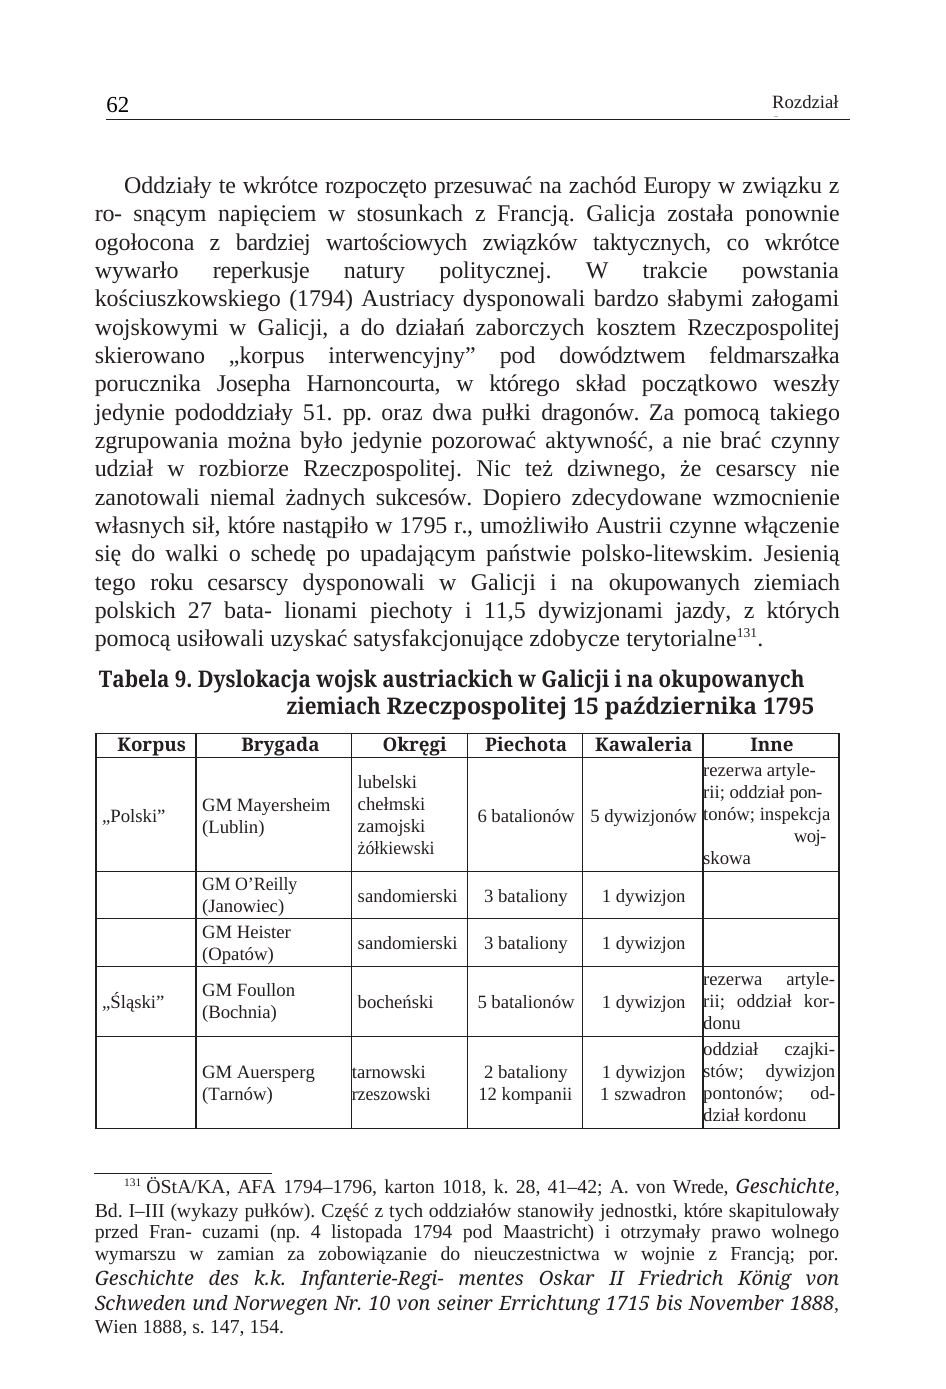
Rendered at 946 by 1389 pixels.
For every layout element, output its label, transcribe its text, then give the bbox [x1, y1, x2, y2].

table_cell lubelski chełmski zamojski żółkiewski [352, 758, 467, 871]
table_cell rezerwa artyle- rii; oddział pon- tonów; inspekcja woj- skowa [704, 758, 838, 871]
table_cell [97, 872, 195, 918]
table_cell 3 bataliony [468, 872, 582, 918]
table_cell 5 dywizjonów [583, 758, 702, 871]
table_cell 3 bataliony [468, 919, 582, 966]
table_header Piechota [468, 734, 582, 756]
table_cell GM Heister (Opatów) [197, 919, 351, 966]
table_cell GM Auersperg (Tarnów) [197, 1037, 351, 1128]
table_cell 1 dywizjon 1 szwadron [583, 1037, 702, 1128]
table_cell [704, 919, 838, 966]
table_cell 5 batalionów [468, 967, 582, 1036]
table_cell GM Mayersheim (Lublin) [197, 758, 351, 871]
table_cell rezerwa artyle- rii; oddział kor- donu [704, 967, 838, 1036]
table_cell [97, 1037, 195, 1128]
table_header Inne [704, 734, 838, 756]
table_cell [97, 919, 195, 966]
table_cell GM O’Reilly (Janowiec) [197, 872, 351, 918]
table_header Brygada [197, 734, 351, 756]
table_cell tarnowski rzeszowski [352, 1037, 467, 1128]
text Tabela 9. Dyslokacja wojsk austriackich w Galicji i na okupowanych ziemiach Rzeczpospolitej 15 października 1795 [99, 666, 879, 721]
table_cell 1 dywizjon [583, 919, 702, 966]
table_cell sandomierski [352, 872, 467, 918]
table_cell „Śląski” [97, 967, 195, 1036]
table_cell sandomierski [352, 919, 467, 966]
table_cell GM Foullon (Bochnia) [197, 967, 351, 1036]
table_header Korpus [97, 734, 195, 756]
table_header Kawaleria [583, 734, 702, 756]
table_cell bocheński [352, 967, 467, 1036]
table_header Okręgi [352, 734, 467, 756]
table_cell 1 dywizjon [583, 872, 702, 918]
text Oddziały te wkrótce rozpoczęto przesuwać na zachód Europy w związku z ro- snącym napięciem w stosunkach z Francją. Galicja została ponownie ogołocona z bardziej wartościowych związków taktycznych, co wkrótce wywarło reperkusje natury politycznej. W trakcie powstania kościuszkowskiego (1794) Austriacy dysponowali bardzo słabymi załogami wojskowymi w Galicji, a do działań zaborczych kosztem Rzeczpospolitej skierowano „korpus interwencyjny” pod dowództwem feldmarszałka porucznika Josepha Harnoncourta, w którego skład początkowo weszły jedynie pododdziały 51. pp. oraz dwa pułki dragonów. Za pomocą takiego zgrupowania można było jedynie pozorować aktywność, a nie brać czynny udział w rozbiorze Rzeczpospolitej. Nic też dziwnego, że cesarscy nie zanotowali niemal żadnych sukcesów. Dopiero zdecydowane wzmocnienie własnych sił, które nastąpiło w 1795 r., umożliwiło Austrii czynne włączenie się do walki o schedę po upadającym państwie polsko-litewskim. Jesienią tego roku cesarscy dysponowali w Galicji i na okupowanych ziemiach polskich 27 bata- lionami piechoty i 11,5 dywizjonami jazdy, z których pomocą usiłowali uzyskać satysfakcjonujące zdobycze terytorialne131. [94, 171, 840, 652]
table_cell 1 dywizjon [583, 967, 702, 1036]
table_cell oddział czajki- stów; dywizjon pontonów; od- dział kordonu [704, 1037, 838, 1128]
table_cell 6 batalionów [468, 758, 582, 871]
table_cell „Polski” [97, 758, 195, 871]
text 131 ÖStA/KA, AFA 1794–1796, karton 1018, k. 28, 41–42; A. von Wrede, Geschichte, Bd. I–III (wykazy pułków). Część z tych oddziałów stanowiły jednostki, które skapitulowały przed Fran- cuzami (np. 4 listopada 1794 pod Maastricht) i otrzymały prawo wolnego wymarszu w zamian za zobowiązanie do nieuczestnictwa w wojnie z Francją; por. Geschichte des k.k. Infanterie-Regi- mentes Oskar II Friedrich König von Schweden und Norwegen Nr. 10 von seiner Errichtung 1715 bis November 1888, Wien 1888, s. 147, 154. [94, 1157, 840, 1338]
table_cell [704, 872, 838, 918]
table_cell 2 bataliony 12 kompanii [468, 1037, 582, 1128]
